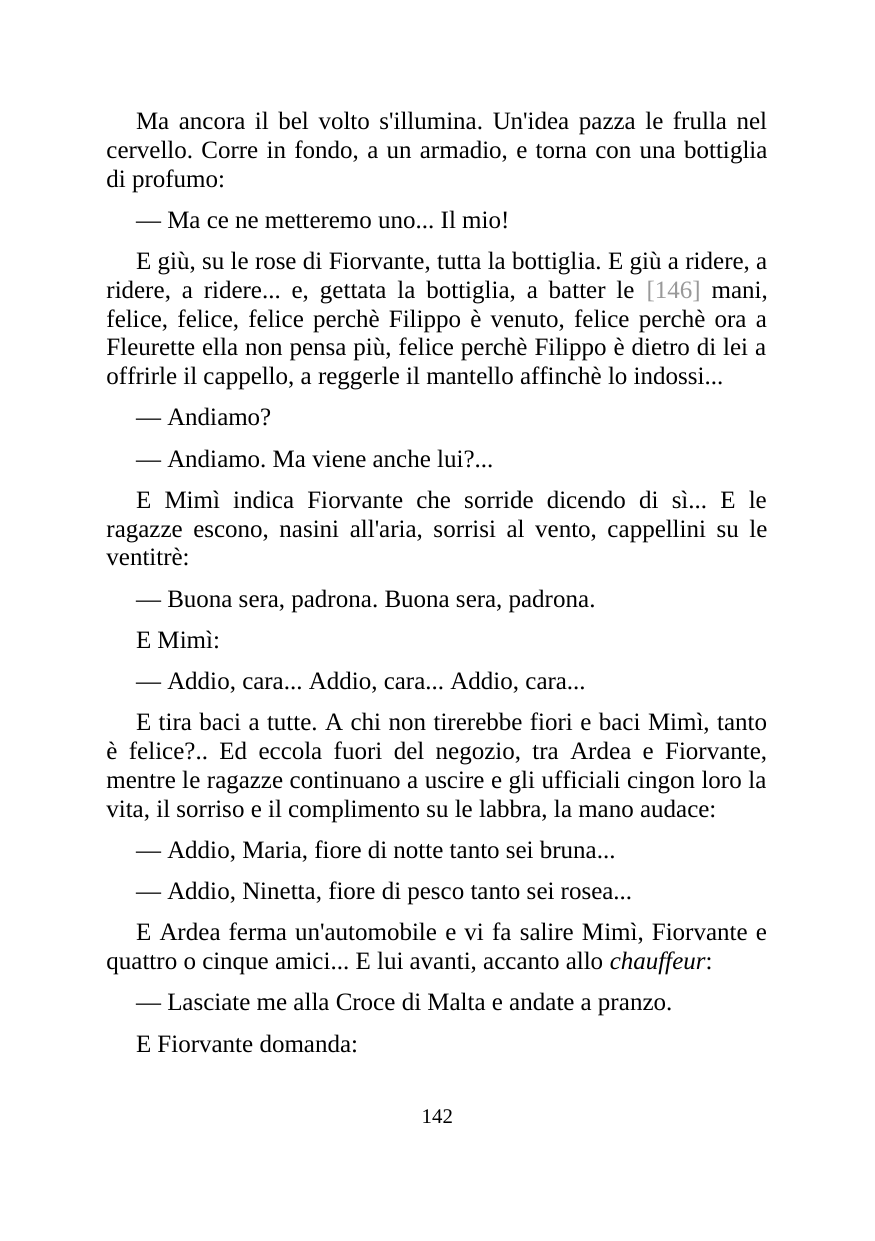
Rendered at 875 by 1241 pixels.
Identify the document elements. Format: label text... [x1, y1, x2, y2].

text — Ma ce ne metteremo uno... Il mio! [106, 205, 768, 234]
text — Addio, Maria, fiore di notte tanto sei bruna... [106, 835, 768, 864]
text — Buona sera, padrona. Buona sera, padrona. [106, 584, 768, 612]
text — Addio, Ninetta, fiore di pesco tanto sei rosea... [106, 876, 768, 905]
text — Lasciate me alla Croce di Malta e andate a pranzo. [106, 987, 768, 1016]
text E Mimì: [106, 625, 768, 654]
text — Andiamo? [106, 402, 768, 431]
text E Ardea ferma un'automobile e vi fa salire Mimì, Fiorvante e quattro o cinque amici... E lui avanti, accanto allo chauffeur: [106, 917, 768, 975]
text E giù, su le rose di Fiorvante, tutta la bottiglia. E giù a ridere, a ridere, a ridere... e, gettata la bottiglia, a batter le [146] mani, felice, felice, felice perchè Filippo è venuto, felice perchè ora a Fleurette ella non pensa più, felice perchè Filippo è dietro di lei a offrirle il cappello, a reggerle il mantello affinchè lo indossi... [106, 246, 768, 390]
text — Andiamo. Ma viene anche lui?... [106, 444, 768, 472]
text Ma ancora il bel volto s'illumina. Un'idea pazza le frulla nel cervello. Corre in fondo, a un armadio, e torna con una bottiglia di profumo: [106, 106, 768, 192]
text — Addio, cara... Addio, cara... Addio, cara... [106, 666, 768, 695]
text E Mimì indica Fiorvante che sorride dicendo di sì... E le ragazze escono, nasini all'aria, sorrisi al vento, cappellini su le ventitrè: [106, 485, 768, 571]
text E tira baci a tutte. A chi non tirerebbe fiori e baci Mimì, tanto è felice?.. Ed eccola fuori del negozio, tra Ardea e Fiorvante, mentre le ragazze continuano a uscire e gli ufficiali cingon loro la vita, il sorriso e il complimento su le labbra, la mano audace: [106, 707, 768, 822]
text E Fiorvante domanda: [106, 1029, 768, 1057]
